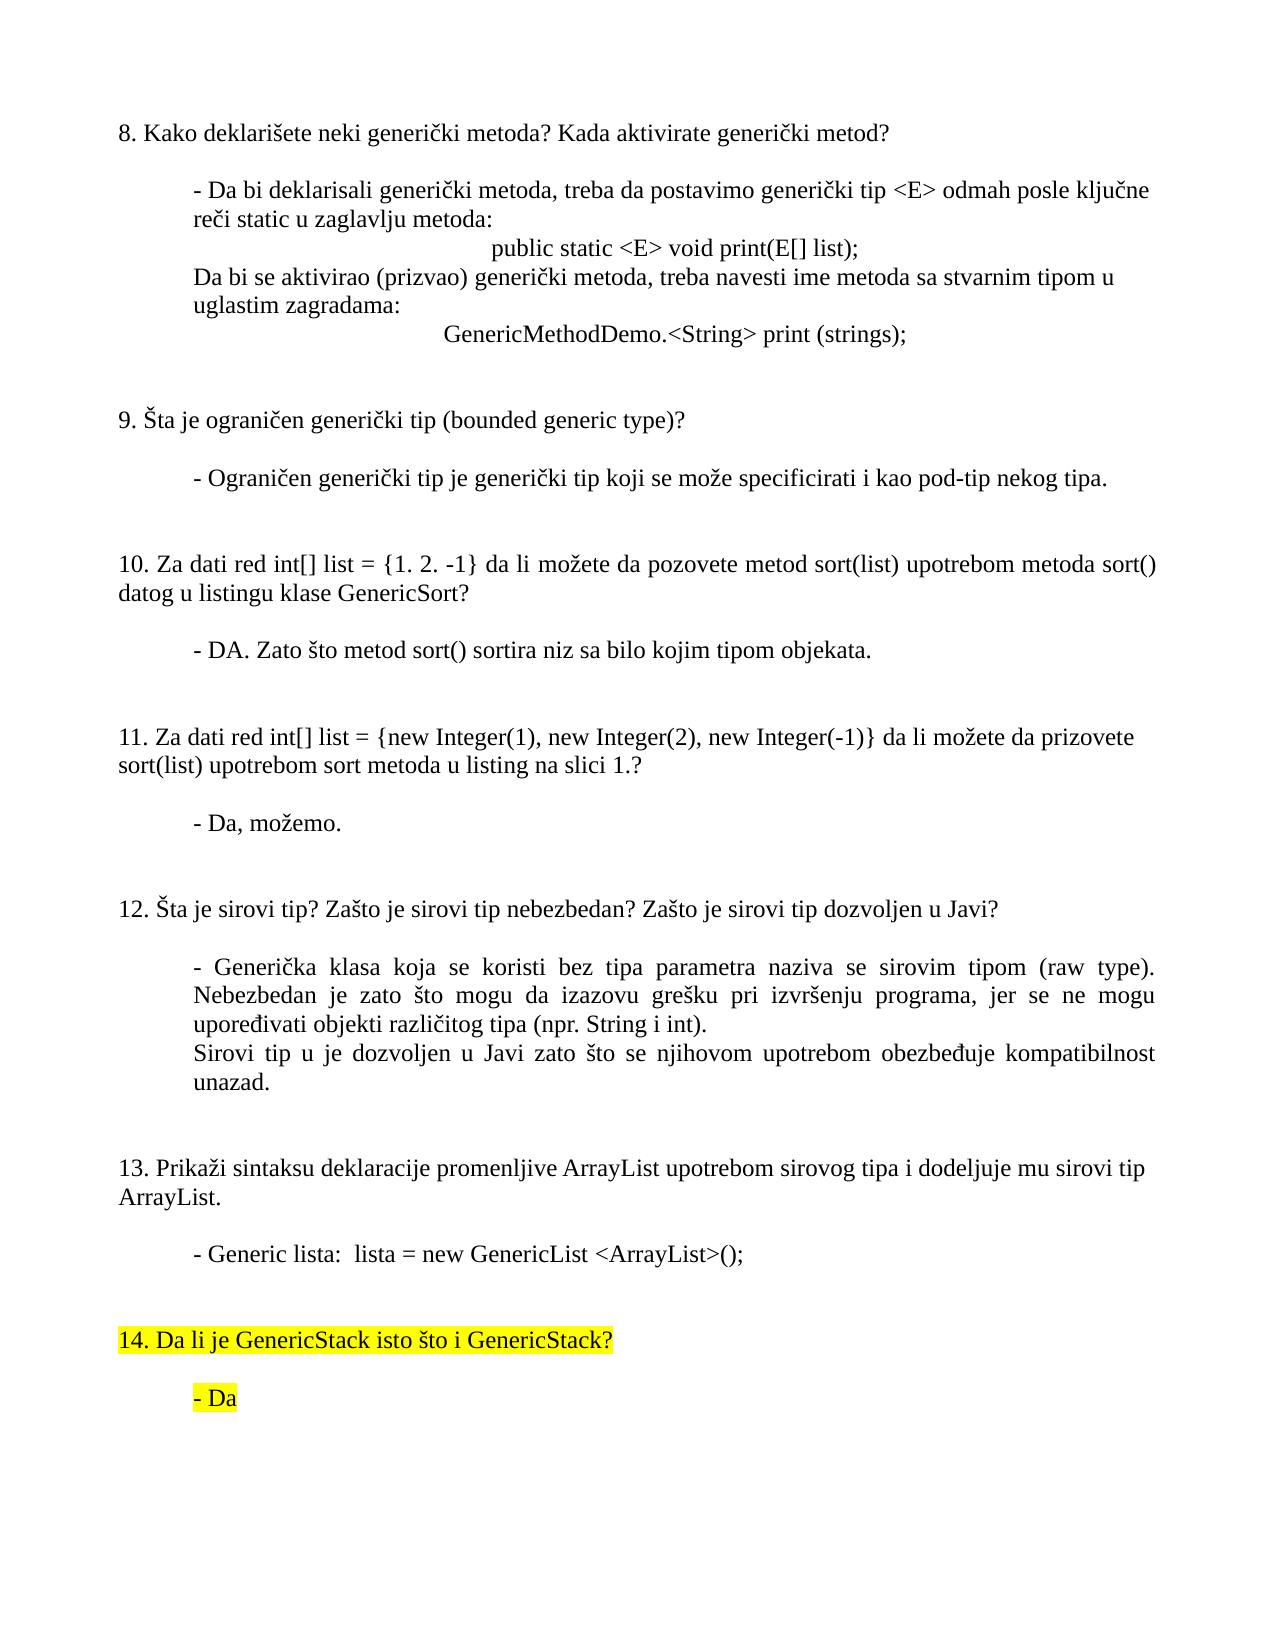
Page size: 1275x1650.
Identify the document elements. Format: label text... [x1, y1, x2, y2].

text 14. Da li je GenericStack isto što i GenericStack? [118, 1326, 1157, 1354]
text - DA. Zato što metod sort() sortira niz sa bilo kojim tipom objekata. [193, 636, 1157, 664]
text Sirovi tip u je dozvoljen u Javi zato što se njihovom upotrebom obezbeđuje kompatibilnost unazad. [193, 1038, 1157, 1096]
text 8. Kako deklarišete neki generički metoda? Kada aktivirate generički metod? [118, 118, 1157, 147]
text 12. Šta je sirovi tip? Zašto je sirovi tip nebezbedan? Zašto je sirovi tip dozvoljen u Javi? [118, 894, 1157, 923]
text public static <E> void print(E[] list); [193, 233, 1157, 262]
text - Da [193, 1383, 1157, 1412]
text 10. Za dati red int[] list = {1. 2. -1} da li možete da pozovete metod sort(list) upotrebom metoda sort() datog u listingu klase GenericSort? [118, 549, 1157, 607]
text 11. Za dati red int[] list = {new Integer(1), new Integer(2), new Integer(-1)} da li možete da prizovete sort(list) upotrebom sort metoda u listing na slici 1.? [118, 722, 1157, 779]
text 13. Prikaži sintaksu deklaracije promenljive ArrayList upotrebom sirovog tipa i dodeljuje mu sirovi tip ArrayList. [118, 1153, 1157, 1211]
text - Generic lista: lista = new GenericList <ArrayList>(); [193, 1239, 1157, 1268]
text - Da bi deklarisali generički metoda, treba da postavimo generički tip <E> odmah posle ključne reči static u zaglavlju metoda: [193, 176, 1157, 233]
text - Da, možemo. [193, 808, 1157, 837]
text Da bi se aktivirao (prizvao) generički metoda, treba navesti ime metoda sa stvarnim tipom u uglastim zagradama: [193, 262, 1157, 319]
text - Ograničen generički tip je generički tip koji se može specificirati i kao pod-tip nekog tipa. [193, 463, 1157, 492]
text GenericMethodDemo.<String> print (strings); [193, 319, 1157, 348]
text 9. Šta je ograničen generički tip (bounded generic type)? [118, 406, 1157, 434]
text - Generička klasa koja se koristi bez tipa parametra naziva se sirovim tipom (raw type). Nebezbedan je zato što mogu da izazovu grešku pri izvršenju programa, jer se ne mogu upoređivati objekti različitog tipa (npr. String i int). [193, 952, 1157, 1038]
